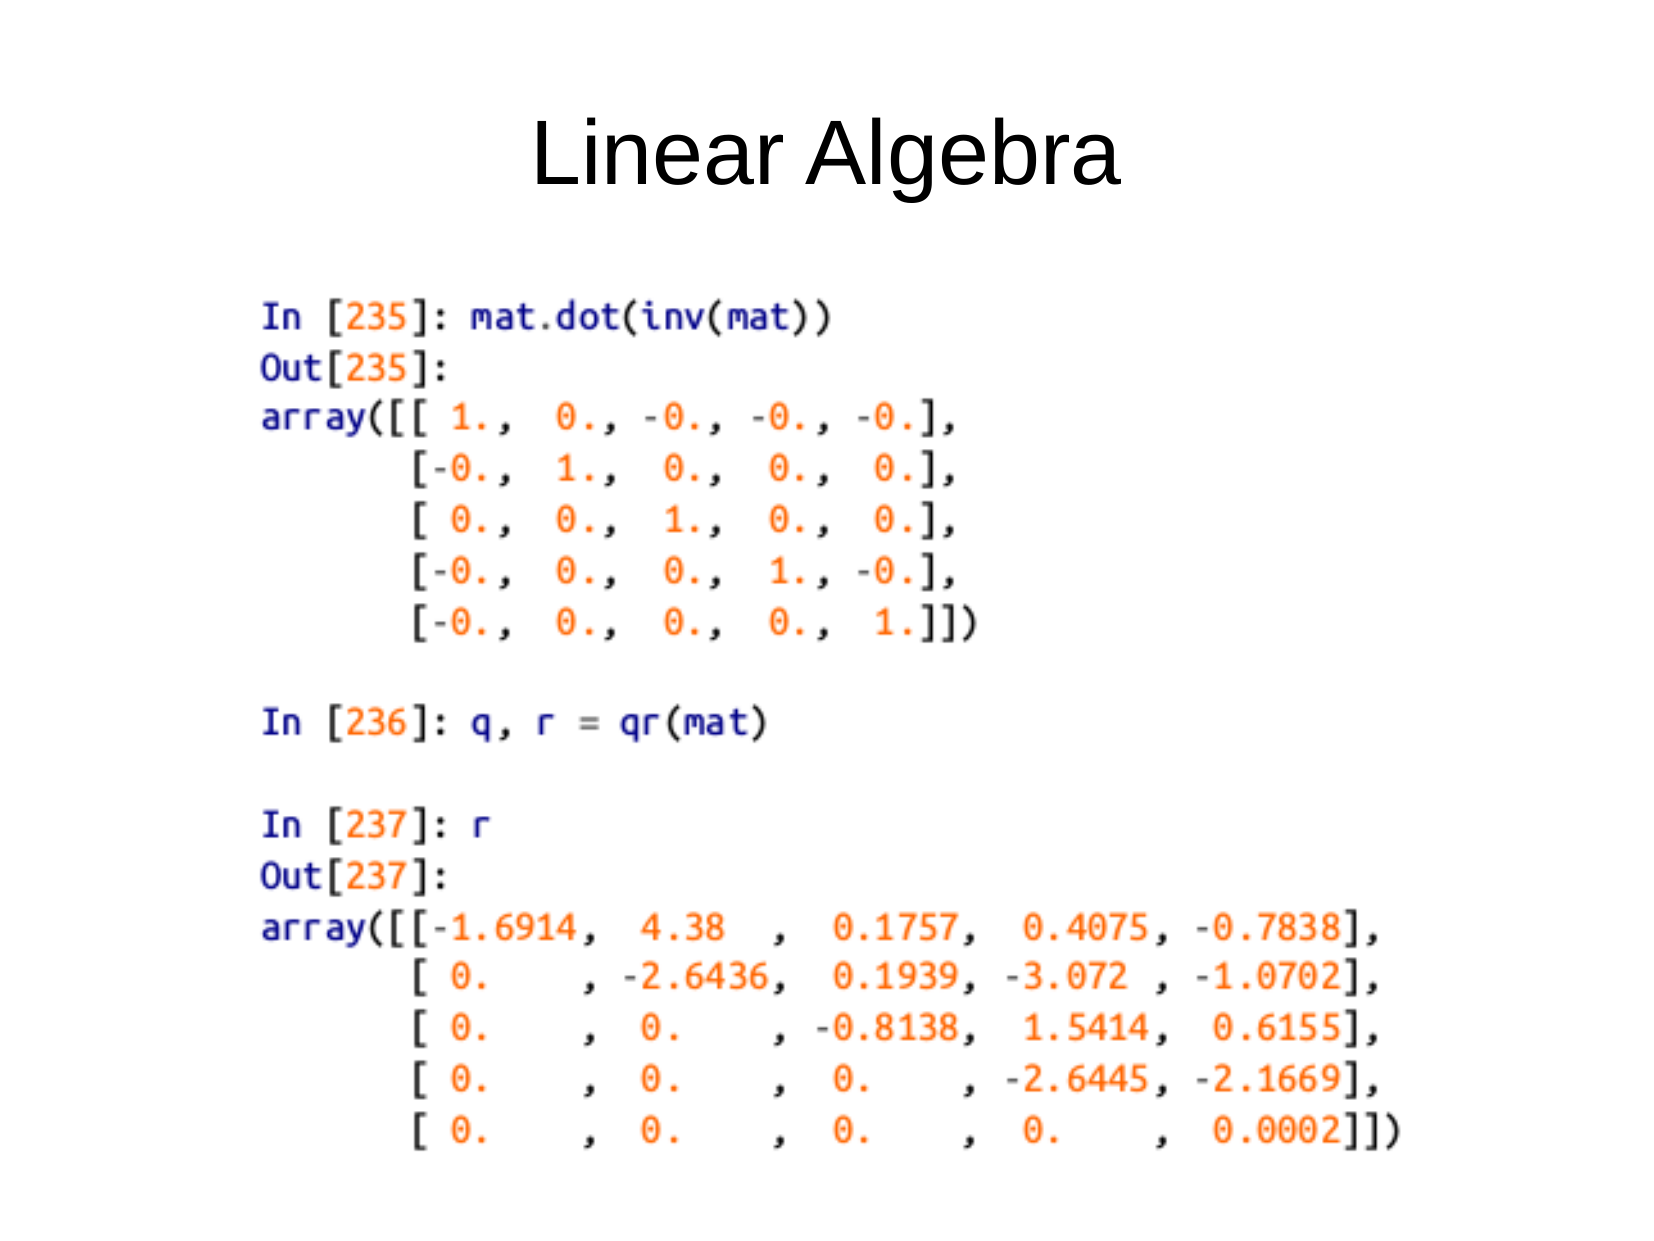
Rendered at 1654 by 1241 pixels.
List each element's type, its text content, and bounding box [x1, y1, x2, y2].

picture [251, 289, 1416, 1164]
title Linear Algebra [82, 49, 1571, 257]
